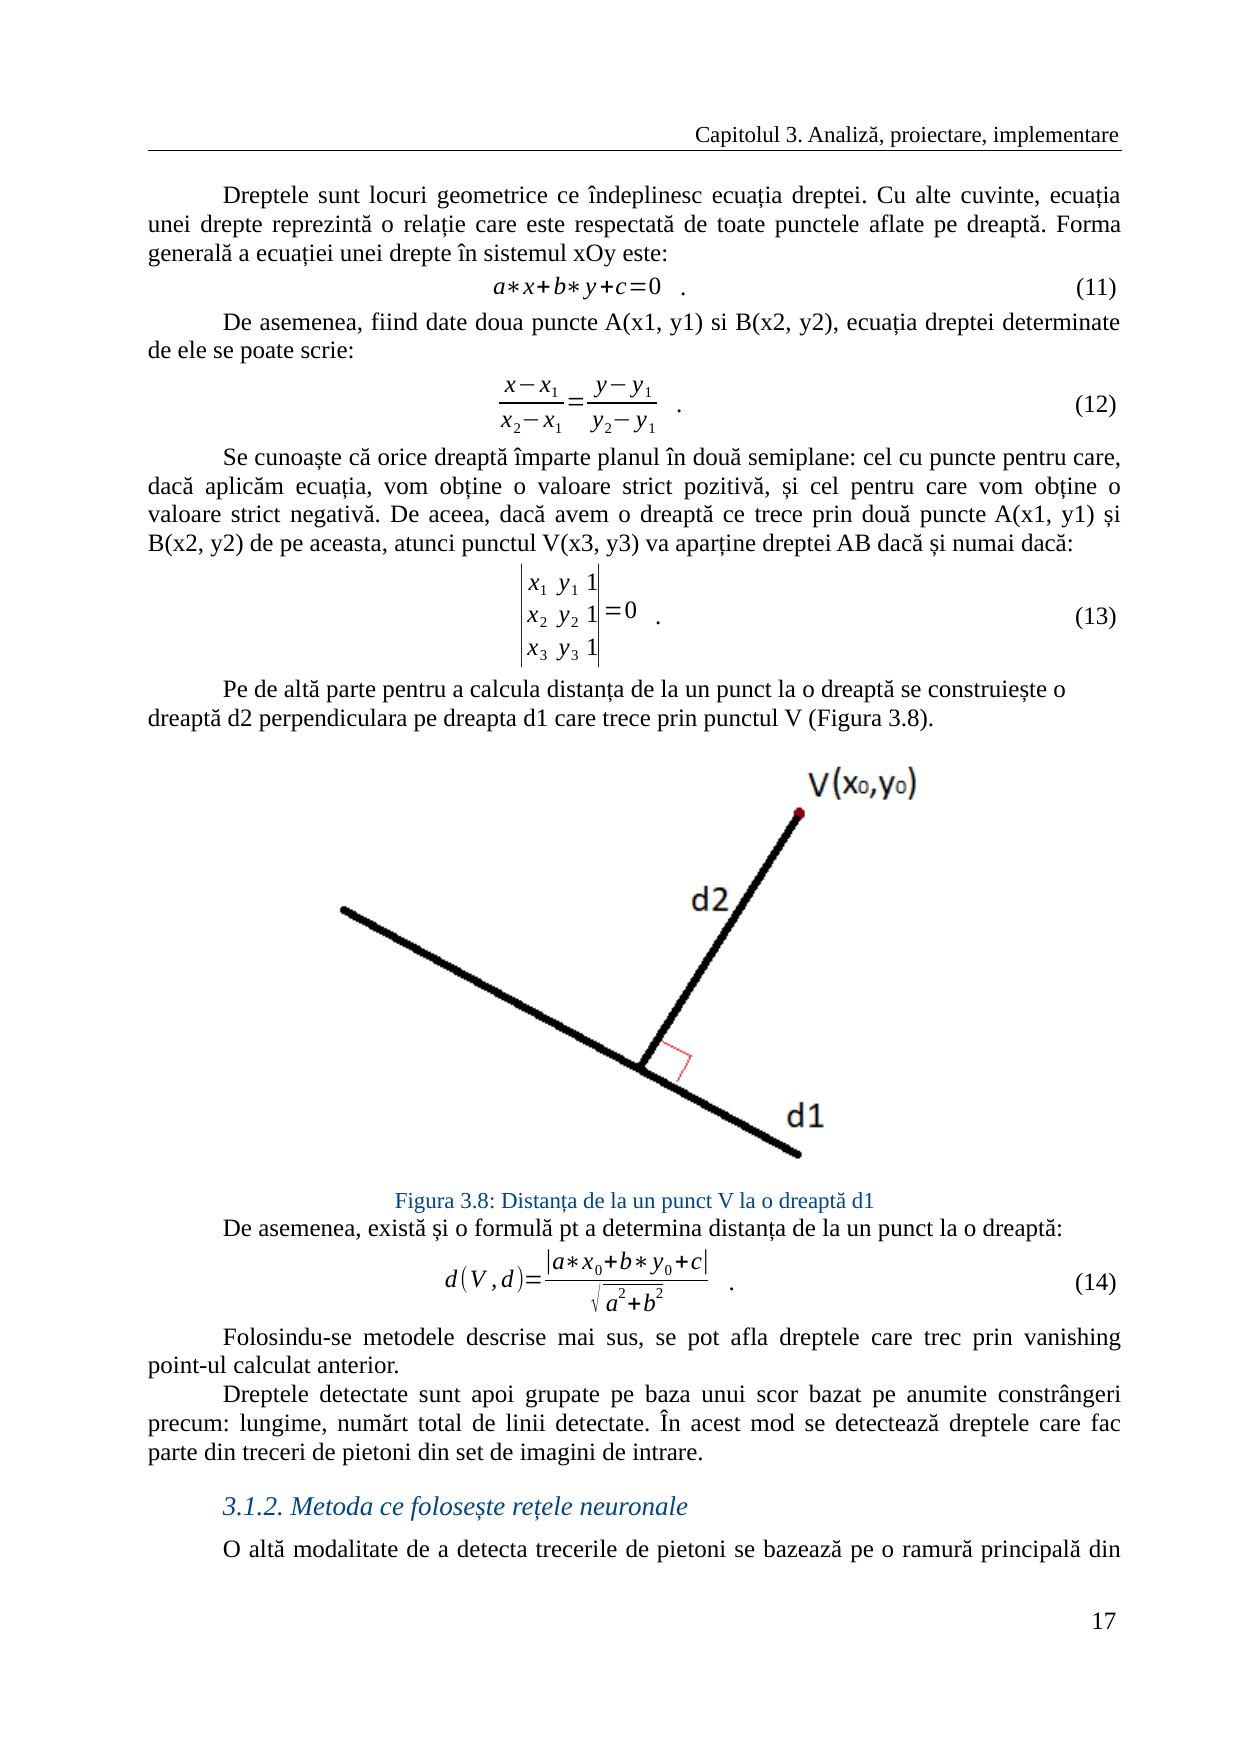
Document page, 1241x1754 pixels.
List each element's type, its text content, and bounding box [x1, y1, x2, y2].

text Folosindu-se metodele descrise mai sus, se pot afla dreptele care trec prin vanishing point-ul calculat anterior. [148, 1322, 1122, 1379]
subtitle Metoda ce folosește rețele neuronale [223, 1490, 1122, 1522]
table_header (14) [1014, 1242, 1122, 1322]
text Se cunoaște că orice dreaptă împarte planul în două semiplane: cel cu puncte pentru care, dacă aplicăm ecuația, vom obține o valoare strict pozitivă, și cel pentru care vom obține o valoare strict negativă. De aceea, dacă avem o dreaptă ce trece prin două puncte A(x1, y1) și B(x2, y2) de pe aceasta, atunci punctul V(x3, y3) va aparține dreptei AB dacă și numai dacă: [148, 442, 1122, 557]
text Dreptele detectate sunt apoi grupate pe baza unui scor bazat pe anumite constrângeri precum: lungime, numărt total de linii detectate. În acest mod se detectează dreptele care fac parte din treceri de pietoni din set de imagini de intrare. [148, 1379, 1122, 1466]
text De asemenea, fiind date doua puncte A(x1, y1) si B(x2, y2), ecuația dreptei determinate de ele se poate scrie: [148, 307, 1122, 364]
text Dreptele sunt locuri geometrice ce îndeplinesc ecuația dreptei. Cu alte cuvinte, ecuația unei drepte reprezintă o relație care este respectată de toate punctele aflate pe dreaptă. Forma generală a ecuației unei drepte în sistemul xOy este: [148, 180, 1122, 266]
text Pe de altă parte pentru a calcula distanța de la un punct la o dreaptă se construiește o dreaptă d2 perpendiculara pe dreapta d1 care trece prin punctul V (Figura 3.8). [148, 674, 1122, 732]
text Figura 3.8: Distanța de la un punct V la o dreaptă d1 [282, 1187, 988, 1213]
table_header . [148, 266, 1014, 307]
table_header . [148, 557, 1014, 674]
picture [281, 732, 988, 1187]
text O altă modalitate de a detecta trecerile de pietoni se bazează pe o ramură principală din [148, 1534, 1122, 1563]
table_header . [148, 1242, 1013, 1322]
table_header (13) [1014, 557, 1122, 674]
table_header . [148, 364, 1013, 442]
table_header (12) [1014, 364, 1122, 442]
table_header (11) [1014, 266, 1122, 307]
text De asemenea, există și o formulă pt a determina distanța de la un punct la o dreaptă: [148, 1187, 1122, 1242]
